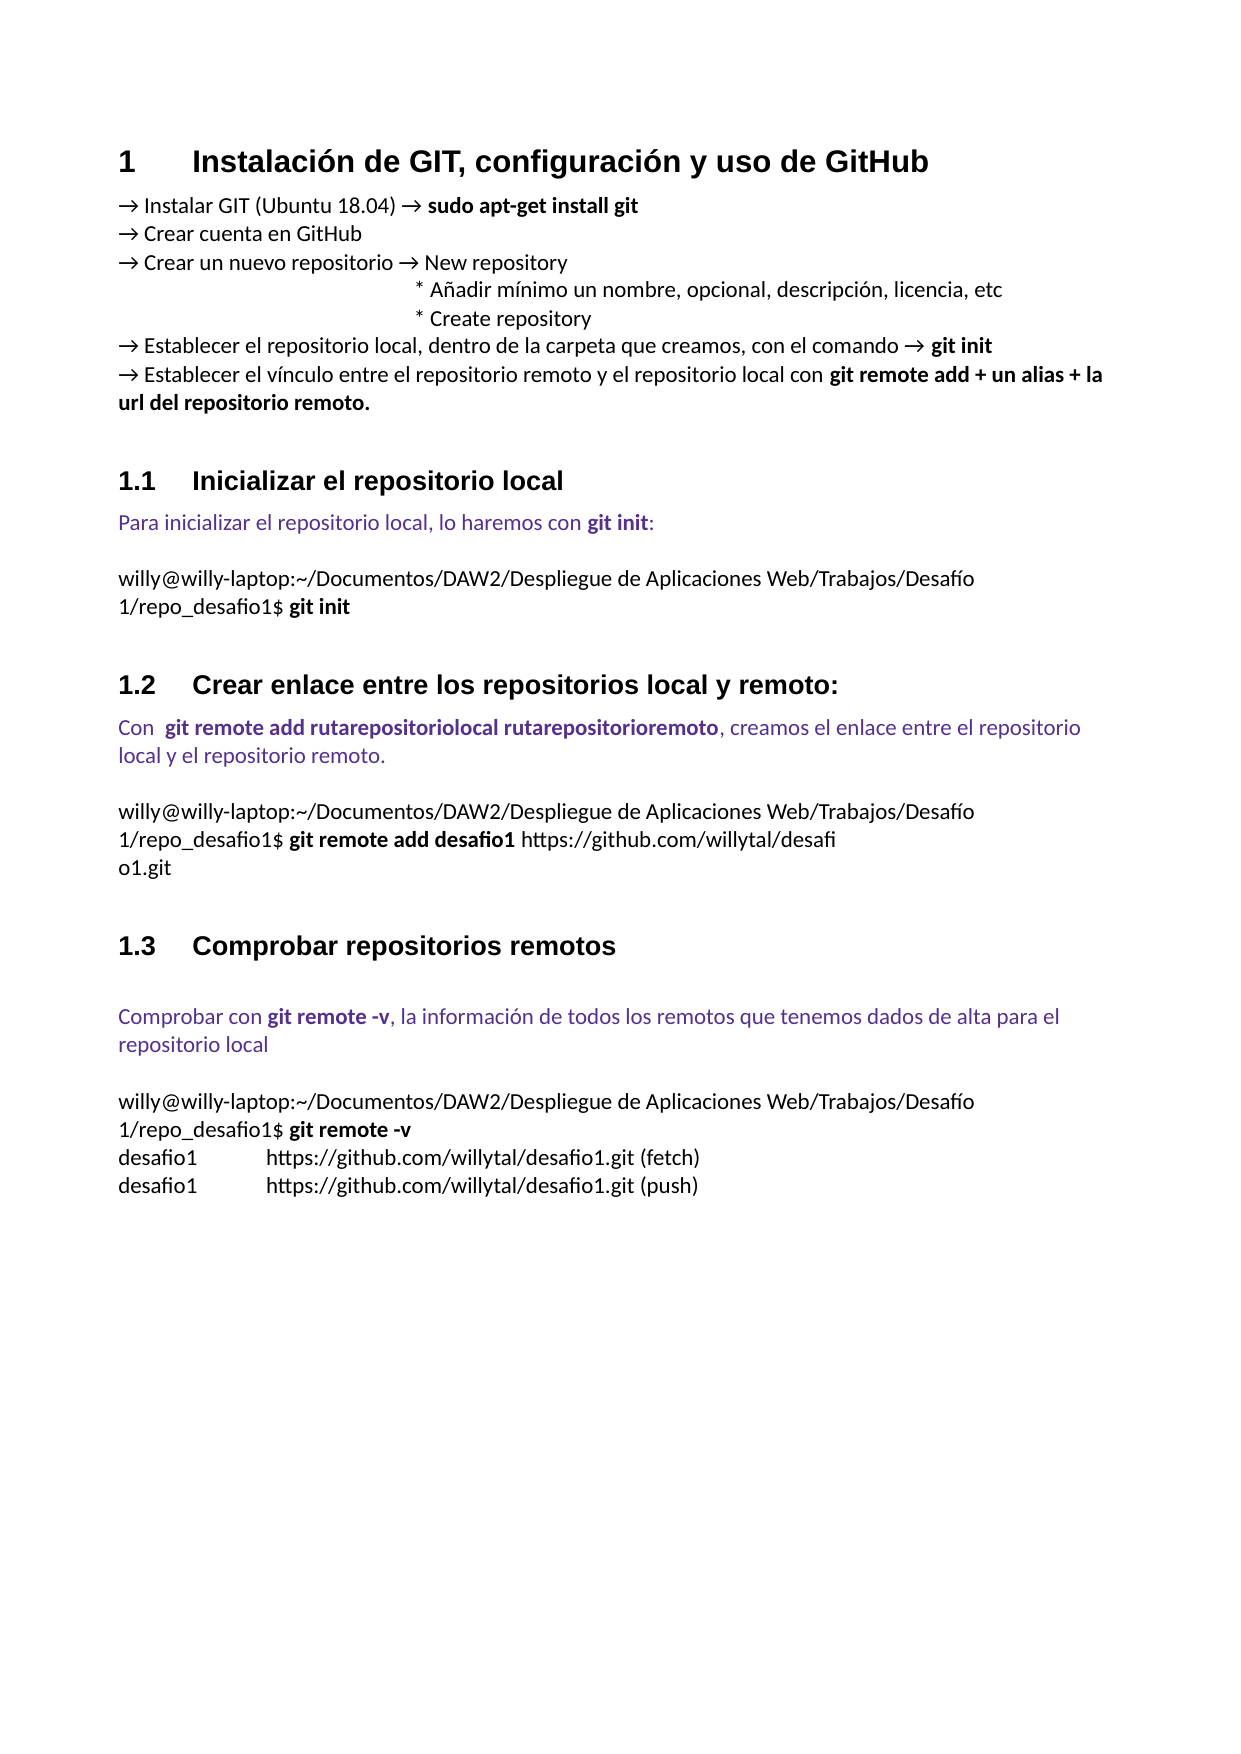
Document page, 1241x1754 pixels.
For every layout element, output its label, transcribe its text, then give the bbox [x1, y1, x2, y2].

text desafio1 https://github.com/willytal/desafio1.git (push) [118, 1171, 1122, 1199]
text Comprobar con git remote -v, la información de todos los remotos que tenemos dados de alta para el repositorio local [118, 1002, 1122, 1058]
text o1.git [118, 853, 1122, 881]
text * Añadir mínimo un nombre, opcional, descripción, licencia, etc [118, 276, 1122, 304]
text → Crear un nuevo repositorio → New repository [118, 248, 1122, 276]
text Para inicializar el repositorio local, lo haremos con git init: [118, 508, 1122, 536]
subtitle Crear enlace entre los repositorios local y remoto: [118, 669, 1122, 701]
text → Crear cuenta en GitHub [118, 219, 1122, 248]
text Con git remote add rutarepositoriolocal rutarepositorioremoto, creamos el enlace entre el repositorio local y el repositorio remoto. [118, 713, 1122, 769]
text * Create repository [118, 304, 1122, 332]
text → Establecer el vínculo entre el repositorio remoto y el repositorio local con git remote add + un alias + la url del repositorio remoto. [118, 360, 1122, 416]
text willy@willy-laptop:~/Documentos/DAW2/Despliegue de Aplicaciones Web/Trabajos/Desafío 1/repo_desafio1$ git init [118, 564, 1122, 620]
subtitle Comprobar repositorios remotos [118, 930, 1122, 961]
text → Instalar GIT (Ubuntu 18.04) → sudo apt-get install git [118, 192, 1122, 219]
text willy@willy-laptop:~/Documentos/DAW2/Despliegue de Aplicaciones Web/Trabajos/Desafío 1/repo_desafio1$ git remote add desafio1 https://github.com/willytal/desafi [118, 797, 1122, 853]
subtitle Instalación de GIT, configuración y uso de GitHub [118, 143, 1122, 179]
text desafio1 https://github.com/willytal/desafio1.git (fetch) [118, 1143, 1122, 1171]
text willy@willy-laptop:~/Documentos/DAW2/Despliegue de Aplicaciones Web/Trabajos/Desafío 1/repo_desafio1$ git remote -v [118, 1087, 1122, 1143]
subtitle Inicializar el repositorio local [118, 464, 1122, 496]
text → Establecer el repositorio local, dentro de la carpeta que creamos, con el comando → git init [118, 332, 1122, 360]
